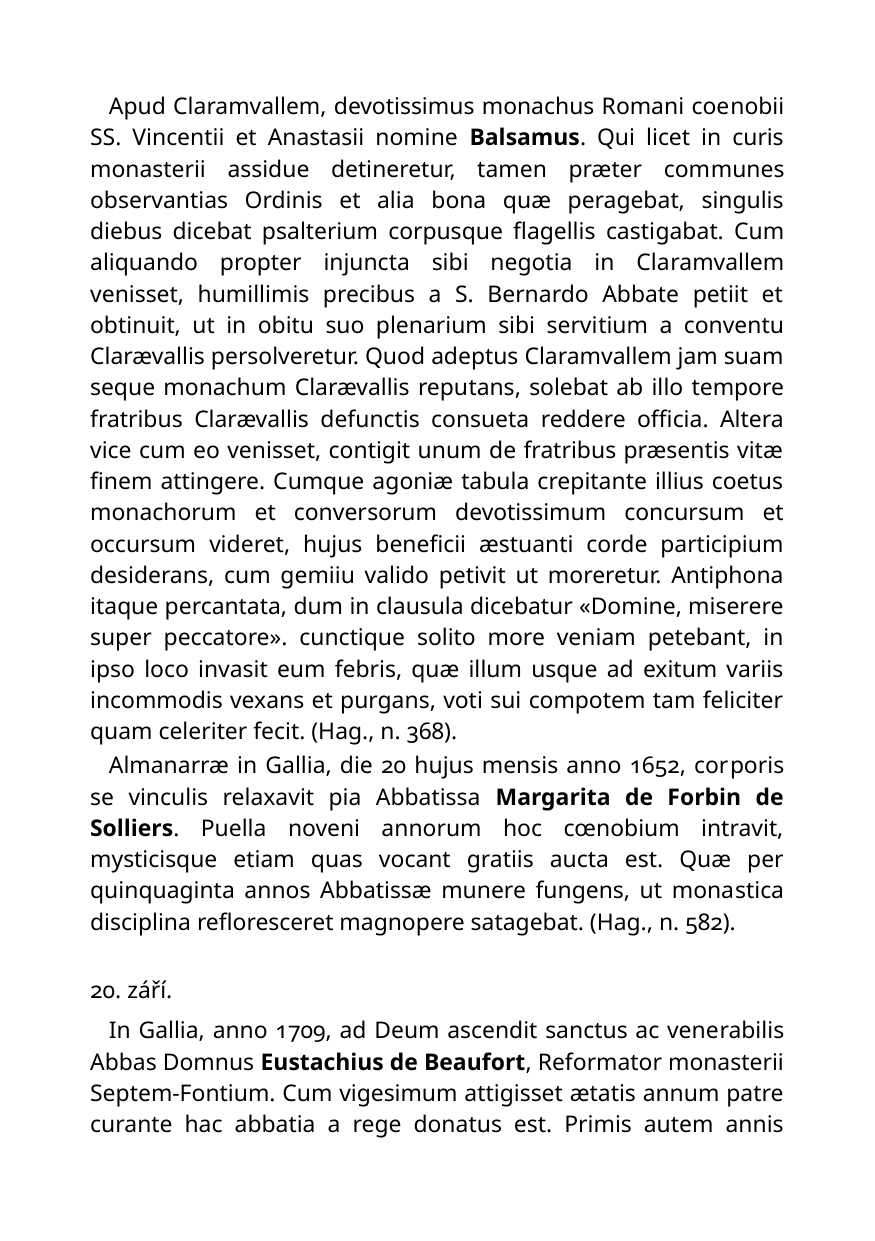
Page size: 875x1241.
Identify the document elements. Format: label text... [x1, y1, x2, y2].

text Almanarræ in Gallia, die 20 hujus mensis anno 1652, cor­poris se vinculis relaxavit pia Abbatissa Margarita de Forbin de Solliers. Puella noveni annorum hoc cœnobium intravit, mysticisque etiam quas vocant gratiis aucta est. Quæ per quinquaginta annos Abbatissæ munere fungens, ut mona­stica disciplina refloresceret magnopere satagebat. (Hag., n. 582). [90, 749, 784, 937]
text 20. září. [90, 974, 784, 1005]
text Apud Claramvallem, devotissimus monachus Romani coe­nobii SS. Vincentii et Anastasii nomine Balsamus. Qui licet in curis monasterii assidue detineretur, tamen præter com­munes observantias Ordinis et alia bona quæ peragebat, singulis diebus dicebat psalterium corpusque flagellis casti­gabat. Cum aliquando propter injuncta sibi negotia in Cla­ramvallem venisset, humillimis precibus a S. Bernardo Abbate petiit et obtinuit, ut in obitu suo plenarium sibi servi­tium a conventu Clarævallis persolveretur. Quod adeptus Claramvallem jam suam seque monachum Clarævallis repu­tans, solebat ab illo tempore fratribus Clarævallis defunctis consueta reddere officia. Altera vice cum eo venisset, contigit unum de fratribus præsentis vitæ finem attingere. Cumque agoniæ tabula crepitante illius coetus monachorum et conver­sorum devotissimum concursum et occursum videret, hujus beneficii æstuanti corde participium desiderans, cum gemiiu valido petivit ut moreretur. Antiphona itaque percantata, dum in clausula dicebatur «Domine, miserere super peccatore». cunctique solito more veniam petebant, in ipso loco invasit eum febris, quæ illum usque ad exitum variis incommodis vexans et purgans, voti sui compotem tam feliciter quam celeriter fecit. (Hag., n. 368). [90, 90, 784, 746]
text In Gallia, anno 1709, ad Deum ascendit sanctus ac vene­rabilis Abbas Domnus Eustachius de Beaufort, Reformator monasterii Septem-Fontium. Cum vigesimum attigisset ætatis annum patre curante hac abbatia a rege donatus est. Primis autem annis [90, 1014, 784, 1139]
